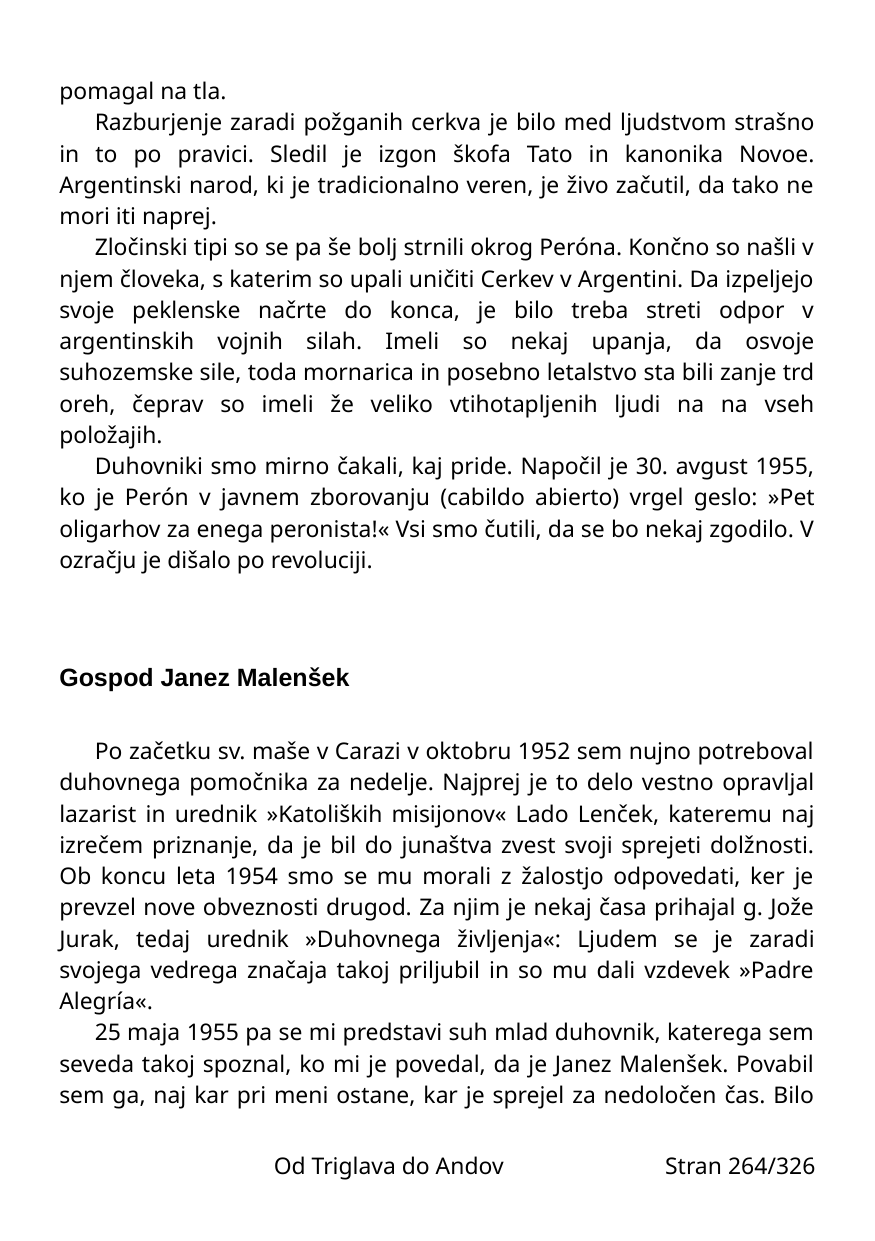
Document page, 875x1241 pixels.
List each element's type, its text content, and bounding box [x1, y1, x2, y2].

text Po začetku sv. maše v Carazi v oktobru 1952 sem nujno potreboval duhovnega pomočnika za nedelje. Najprej je to delo vestno opravljal lazarist in urednik »Katoliških misijonov« Lado Lenček, kateremu naj izrečem priznanje, da je bil do junaštva zvest svoji sprejeti dolžnosti. Ob koncu leta 1954 smo se mu morali z žalostjo odpovedati, ker je prevzel nove obveznosti drugod. Za njim je nekaj časa prihajal g. Jože Jurak, tedaj urednik »Duhovnega življenja«: Ljudem se je zaradi svojega vedrega značaja takoj priljubil in so mu dali vzdevek »Padre Alegría«. [59, 735, 815, 1016]
text pomagal na tla. [59, 75, 815, 106]
subtitle Gospod Janez Malenšek [59, 662, 815, 691]
text Razburjenje zaradi požganih cerkva je bilo med ljudstvom strašno in to po pravici. Sledil je izgon škofa Tato in kanonika Novoe. Argentinski narod, ki je tradicionalno veren, je živo začutil, da tako ne mori iti naprej. [59, 106, 815, 231]
text Duhovniki smo mirno čakali, kaj pride. Napočil je 30. avgust 1955, ko je Perón v javnem zborovanju (cabildo abierto) vrgel geslo: »Pet oligarhov za enega peronista!« Vsi smo čutili, da se bo nekaj zgodilo. V ozračju je dišalo po revoluciji. [59, 450, 815, 575]
text 25 maja 1955 pa se mi predstavi suh mlad duhovnik, katerega sem seveda takoj spoznal, ko mi je povedal, da je Janez Malenšek. Povabil sem ga, naj kar pri meni ostane, kar je sprejel za nedoločen čas. Bilo [59, 1016, 815, 1110]
text Zločinski tipi so se pa še bolj strnili okrog Peróna. Končno so našli v njem človeka, s katerim so upali uničiti Cerkev v Argentini. Da izpeljejo svoje peklenske načrte do konca, je bilo treba streti odpor v argentinskih vojnih silah. Imeli so nekaj upanja, da osvoje suhozemske sile, toda mornarica in posebno letalstvo sta bili zanje trd oreh, čeprav so imeli že veliko vtihotapljenih ljudi na na vseh položajih. [59, 231, 815, 450]
